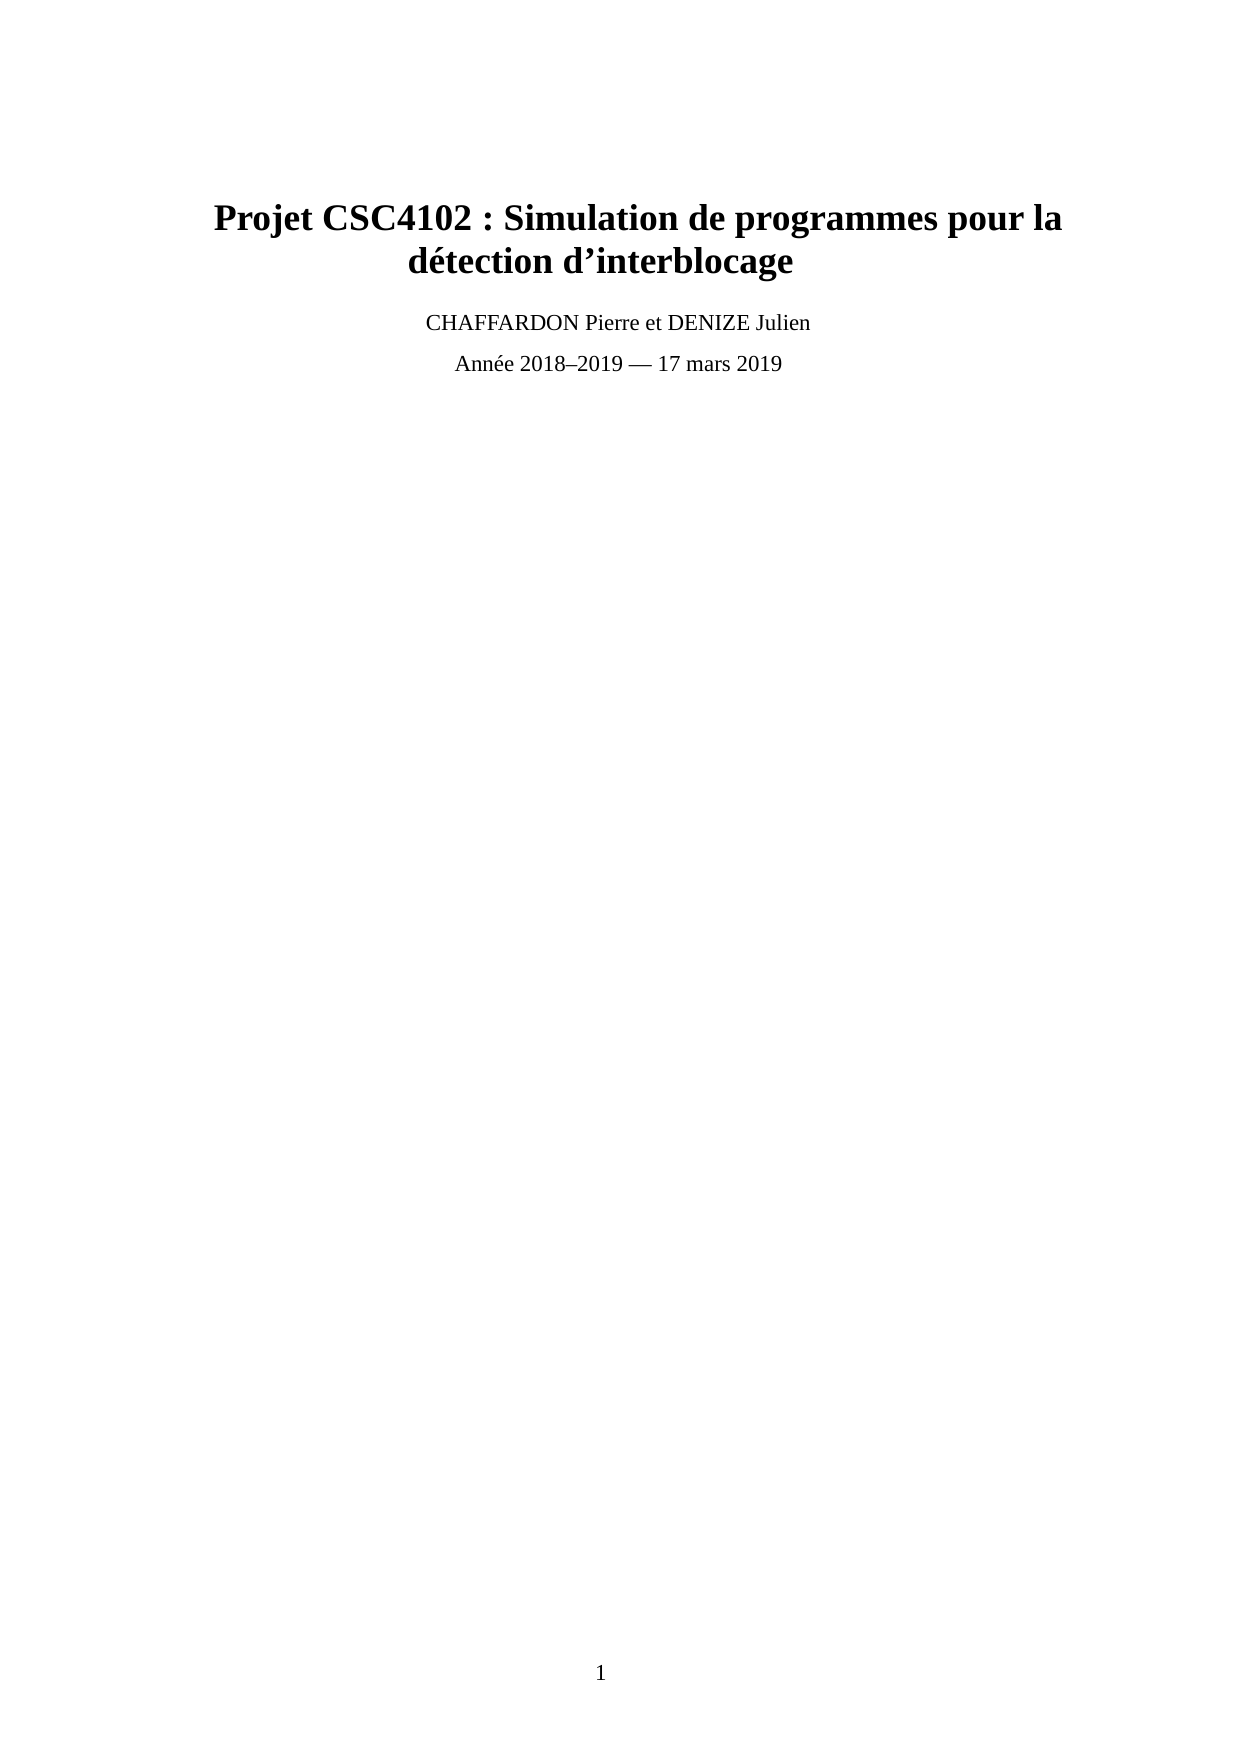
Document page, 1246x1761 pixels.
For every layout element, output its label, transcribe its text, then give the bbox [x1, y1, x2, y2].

title Projet CSC4102 : Simulation de programmes pour la détection d’interblocage [126, 195, 1075, 282]
text CHAFFARDON Pierre et DENIZE Julien [126, 309, 1075, 335]
text Année 2018–2019 — 17 mars 2019 [126, 349, 1075, 376]
